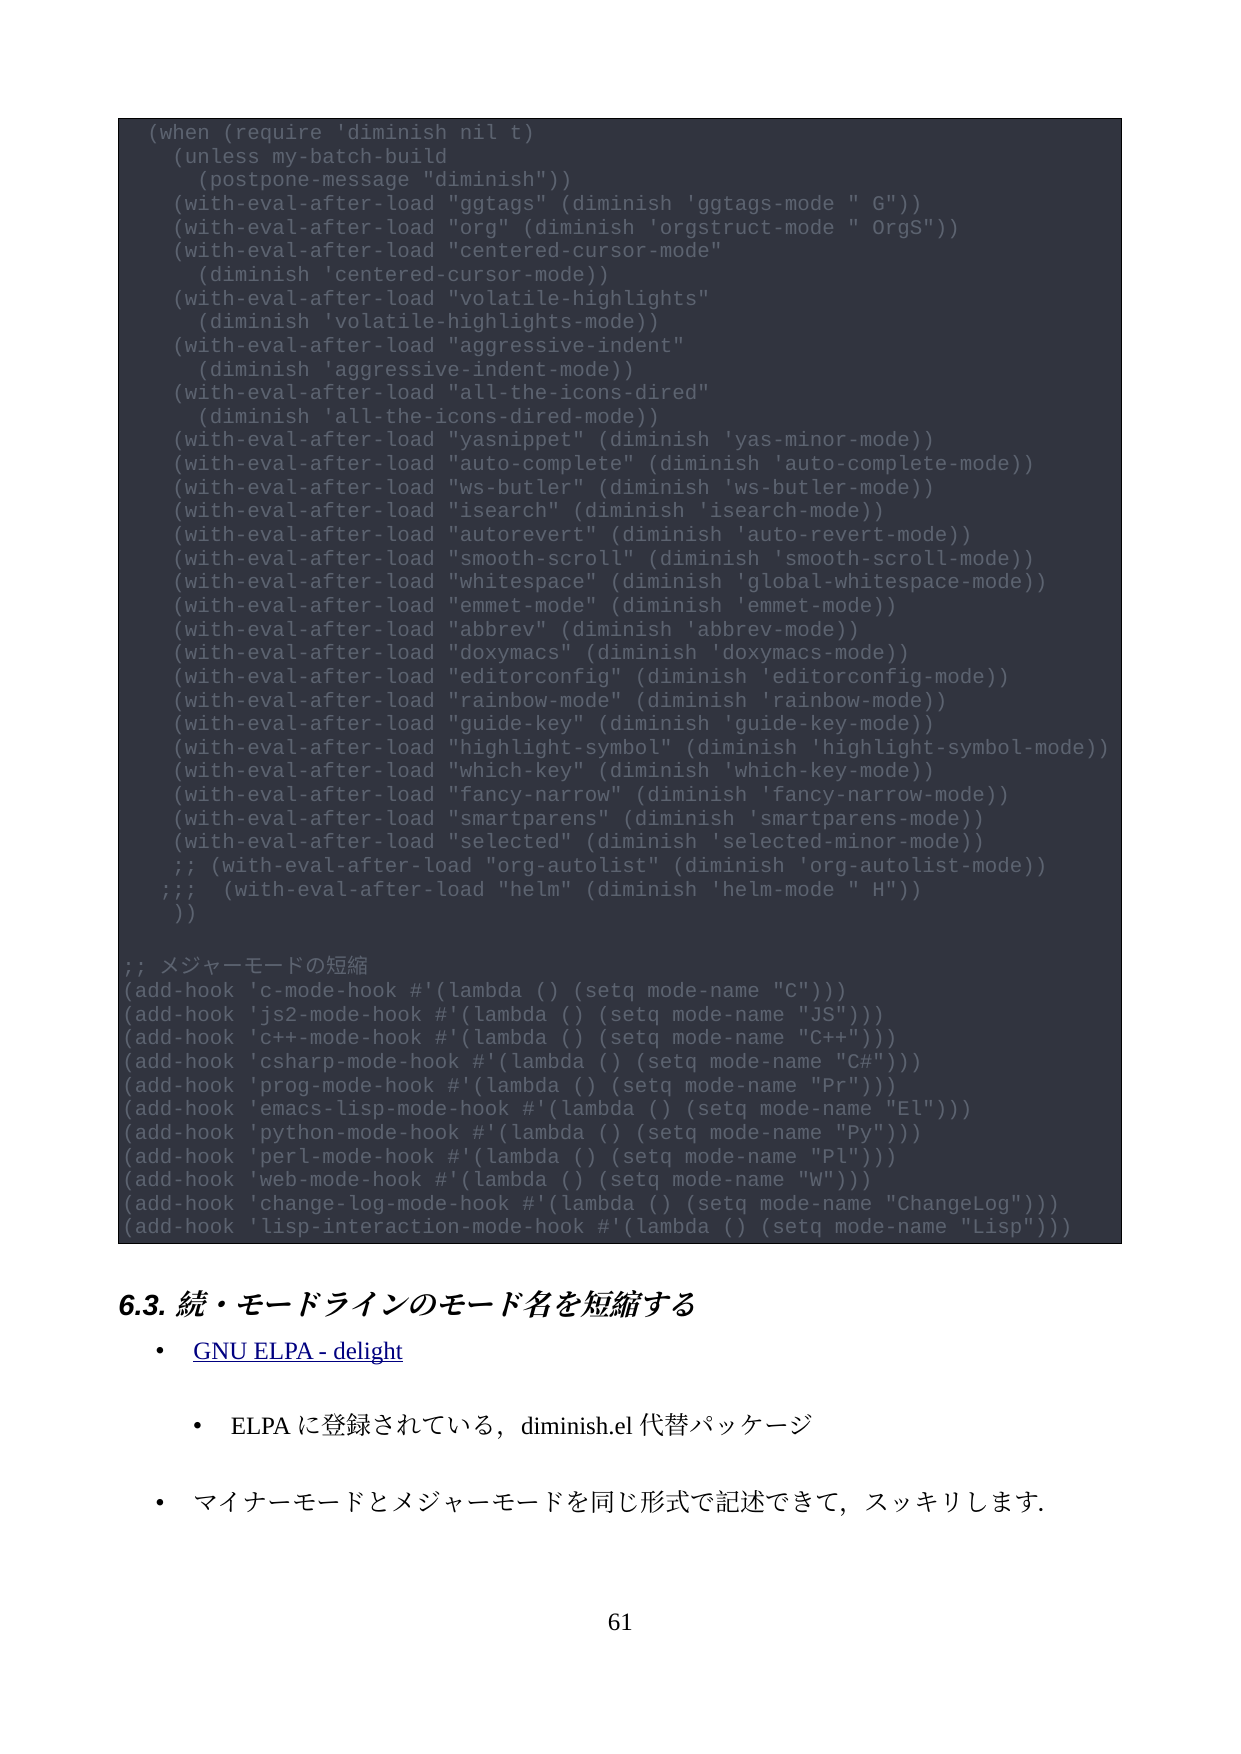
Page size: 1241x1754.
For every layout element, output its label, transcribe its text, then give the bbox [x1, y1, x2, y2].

text (unless my-batch-build [119, 142, 1121, 165]
text (with-eval-after-load "emmet-mode" (diminish 'emmet-mode)) [119, 591, 1121, 615]
text (diminish 'aggressive-indent-mode)) [119, 354, 1121, 378]
text (diminish 'all-the-icons-dired-mode)) [119, 402, 1121, 426]
text (with-eval-after-load "autorevert" (diminish 'auto-revert-mode)) [119, 520, 1121, 544]
text (with-eval-after-load "highlight-symbol" (diminish 'highlight-symbol-mode)) [119, 733, 1121, 757]
text (with-eval-after-load "yasnippet" (diminish 'yas-minor-mode)) [119, 426, 1121, 449]
text (with-eval-after-load "org" (diminish 'orgstruct-mode " OrgS")) [119, 213, 1121, 236]
text (postpone-message "diminish")) [119, 165, 1121, 189]
text (add-hook 'c-mode-hook #'(lambda () (setq mode-name "C"))) [119, 976, 1121, 1000]
text (diminish 'centered-cursor-mode)) [119, 260, 1121, 284]
text (with-eval-after-load "aggressive-indent" [119, 331, 1121, 354]
text ;;; (with-eval-after-load "helm" (diminish 'helm-mode " H")) [119, 875, 1121, 898]
text (with-eval-after-load "editorconfig" (diminish 'editorconfig-mode)) [119, 662, 1121, 686]
text (with-eval-after-load "smooth-scroll" (diminish 'smooth-scroll-mode)) [119, 544, 1121, 567]
text (with-eval-after-load "doxymacs" (diminish 'doxymacs-mode)) [119, 638, 1121, 662]
text (with-eval-after-load "selected" (diminish 'selected-minor-mode)) [119, 827, 1121, 851]
text )) [119, 898, 1121, 922]
text (with-eval-after-load "ws-butler" (diminish 'ws-butler-mode)) [119, 473, 1121, 496]
text ;; (with-eval-after-load "org-autolist" (diminish 'org-autolist-mode)) [119, 851, 1121, 875]
subtitle 続・モードラインのモード名を短縮する [118, 1282, 1122, 1323]
text (with-eval-after-load "rainbow-mode" (diminish 'rainbow-mode)) [119, 686, 1121, 709]
text (with-eval-after-load "abbrev" (diminish 'abbrev-mode)) [119, 615, 1121, 638]
text (add-hook 'change-log-mode-hook #'(lambda () (setq mode-name "ChangeLog"))) [119, 1189, 1121, 1213]
text (add-hook 'python-mode-hook #'(lambda () (setq mode-name "Py"))) [119, 1118, 1121, 1142]
text (add-hook 'js2-mode-hook #'(lambda () (setq mode-name "JS"))) [119, 1000, 1121, 1023]
text (with-eval-after-load "which-key" (diminish 'which-key-mode)) [119, 757, 1121, 780]
text (with-eval-after-load "centered-cursor-mode" [119, 236, 1121, 260]
text (with-eval-after-load "smartparens" (diminish 'smartparens-mode)) [119, 804, 1121, 827]
list マイナーモードとメジャーモードを同じ形式で記述できて，スッキリします． [156, 1483, 1122, 1548]
text (with-eval-after-load "ggtags" (diminish 'ggtags-mode " G")) [119, 189, 1121, 213]
text (with-eval-after-load "guide-key" (diminish 'guide-key-mode)) [119, 709, 1121, 733]
text (add-hook 'prog-mode-hook #'(lambda () (setq mode-name "Pr"))) [119, 1071, 1121, 1094]
text (add-hook 'web-mode-hook #'(lambda () (setq mode-name "W"))) [119, 1165, 1121, 1189]
text (add-hook 'lisp-interaction-mode-hook #'(lambda () (setq mode-name "Lisp"))) [119, 1213, 1121, 1243]
text (add-hook 'csharp-mode-hook #'(lambda () (setq mode-name "C#"))) [119, 1047, 1121, 1071]
list GNU ELPA - delight [156, 1336, 1122, 1393]
text (with-eval-after-load "fancy-narrow" (diminish 'fancy-narrow-mode)) [119, 780, 1121, 804]
text (diminish 'volatile-highlights-mode)) [119, 307, 1121, 331]
text (add-hook 'emacs-lisp-mode-hook #'(lambda () (setq mode-name "El"))) [119, 1094, 1121, 1118]
text (with-eval-after-load "isearch" (diminish 'isearch-mode)) [119, 496, 1121, 520]
text (with-eval-after-load "whitespace" (diminish 'global-whitespace-mode)) [119, 567, 1121, 591]
text ;; メジャーモードの短縮 [119, 946, 1121, 976]
text (with-eval-after-load "volatile-highlights" [119, 284, 1121, 307]
text (with-eval-after-load "all-the-icons-dired" [119, 378, 1121, 402]
list ELPAに登録されている，diminish.el 代替パッケージ [193, 1406, 1122, 1471]
text (when (require 'diminish nil t) [119, 119, 1121, 142]
text (add-hook 'perl-mode-hook #'(lambda () (setq mode-name "Pl"))) [119, 1142, 1121, 1165]
text (add-hook 'c++-mode-hook #'(lambda () (setq mode-name "C++"))) [119, 1023, 1121, 1047]
text (with-eval-after-load "auto-complete" (diminish 'auto-complete-mode)) [119, 449, 1121, 473]
